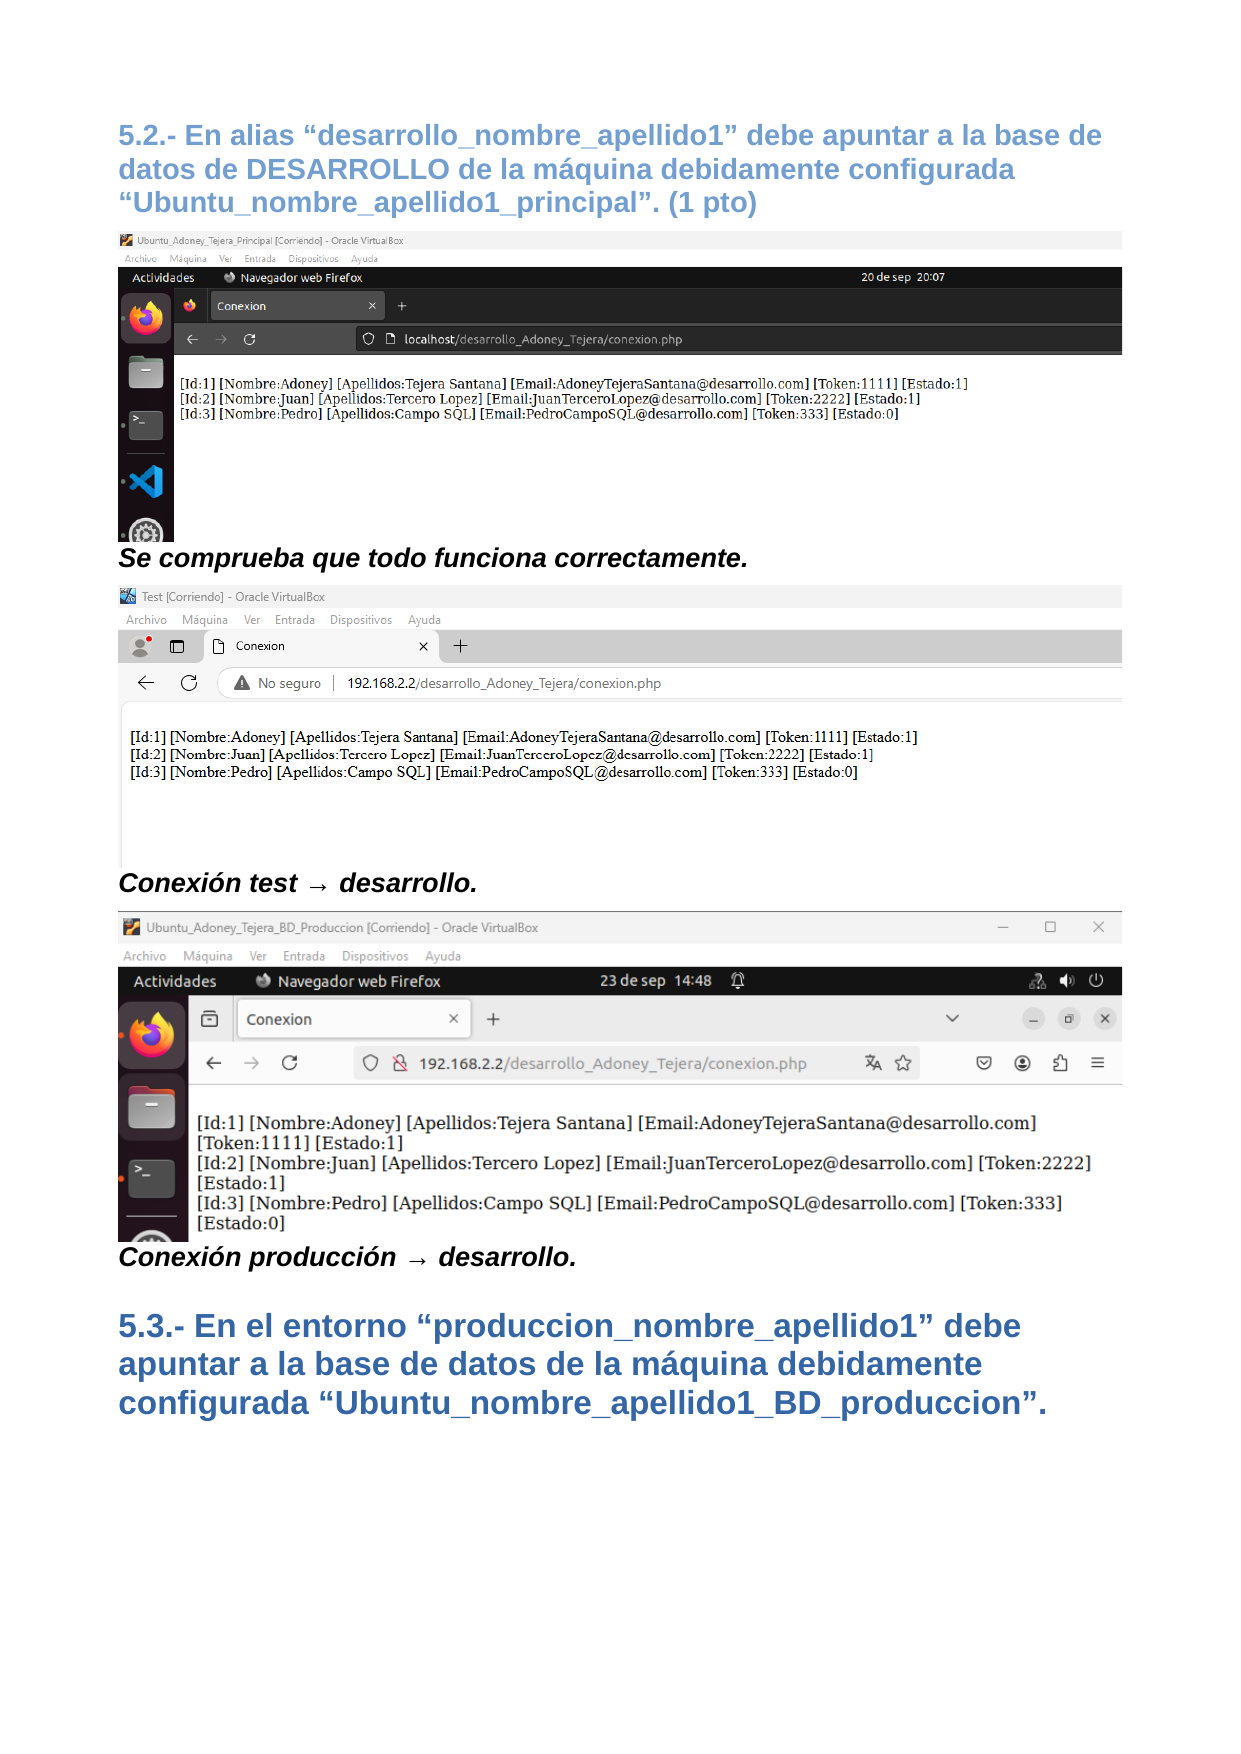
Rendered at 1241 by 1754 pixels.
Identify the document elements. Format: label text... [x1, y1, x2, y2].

picture [118, 911, 1123, 1242]
subtitle Se comprueba que todo funciona correctamente. [118, 542, 1122, 573]
subtitle Conexión test → desarrollo. [118, 868, 1122, 899]
subtitle Conexión producción → desarrollo. [118, 1242, 1122, 1273]
subtitle 5.2.- En alias “desarrollo_nombre_apellido1” debe apuntar a la base de datos de DESARROLLO de la máquina debidamente configurada “Ubuntu_nombre_apellido1_principal”. (1 pto) [118, 118, 1122, 219]
subtitle 5.3.- En el entorno “produccion_nombre_apellido1” debe apuntar a la base de datos de la máquina debidamente configurada “Ubuntu_nombre_apellido1_BD_produccion”. [118, 1306, 1122, 1421]
picture [118, 585, 1123, 868]
picture [118, 231, 1123, 542]
